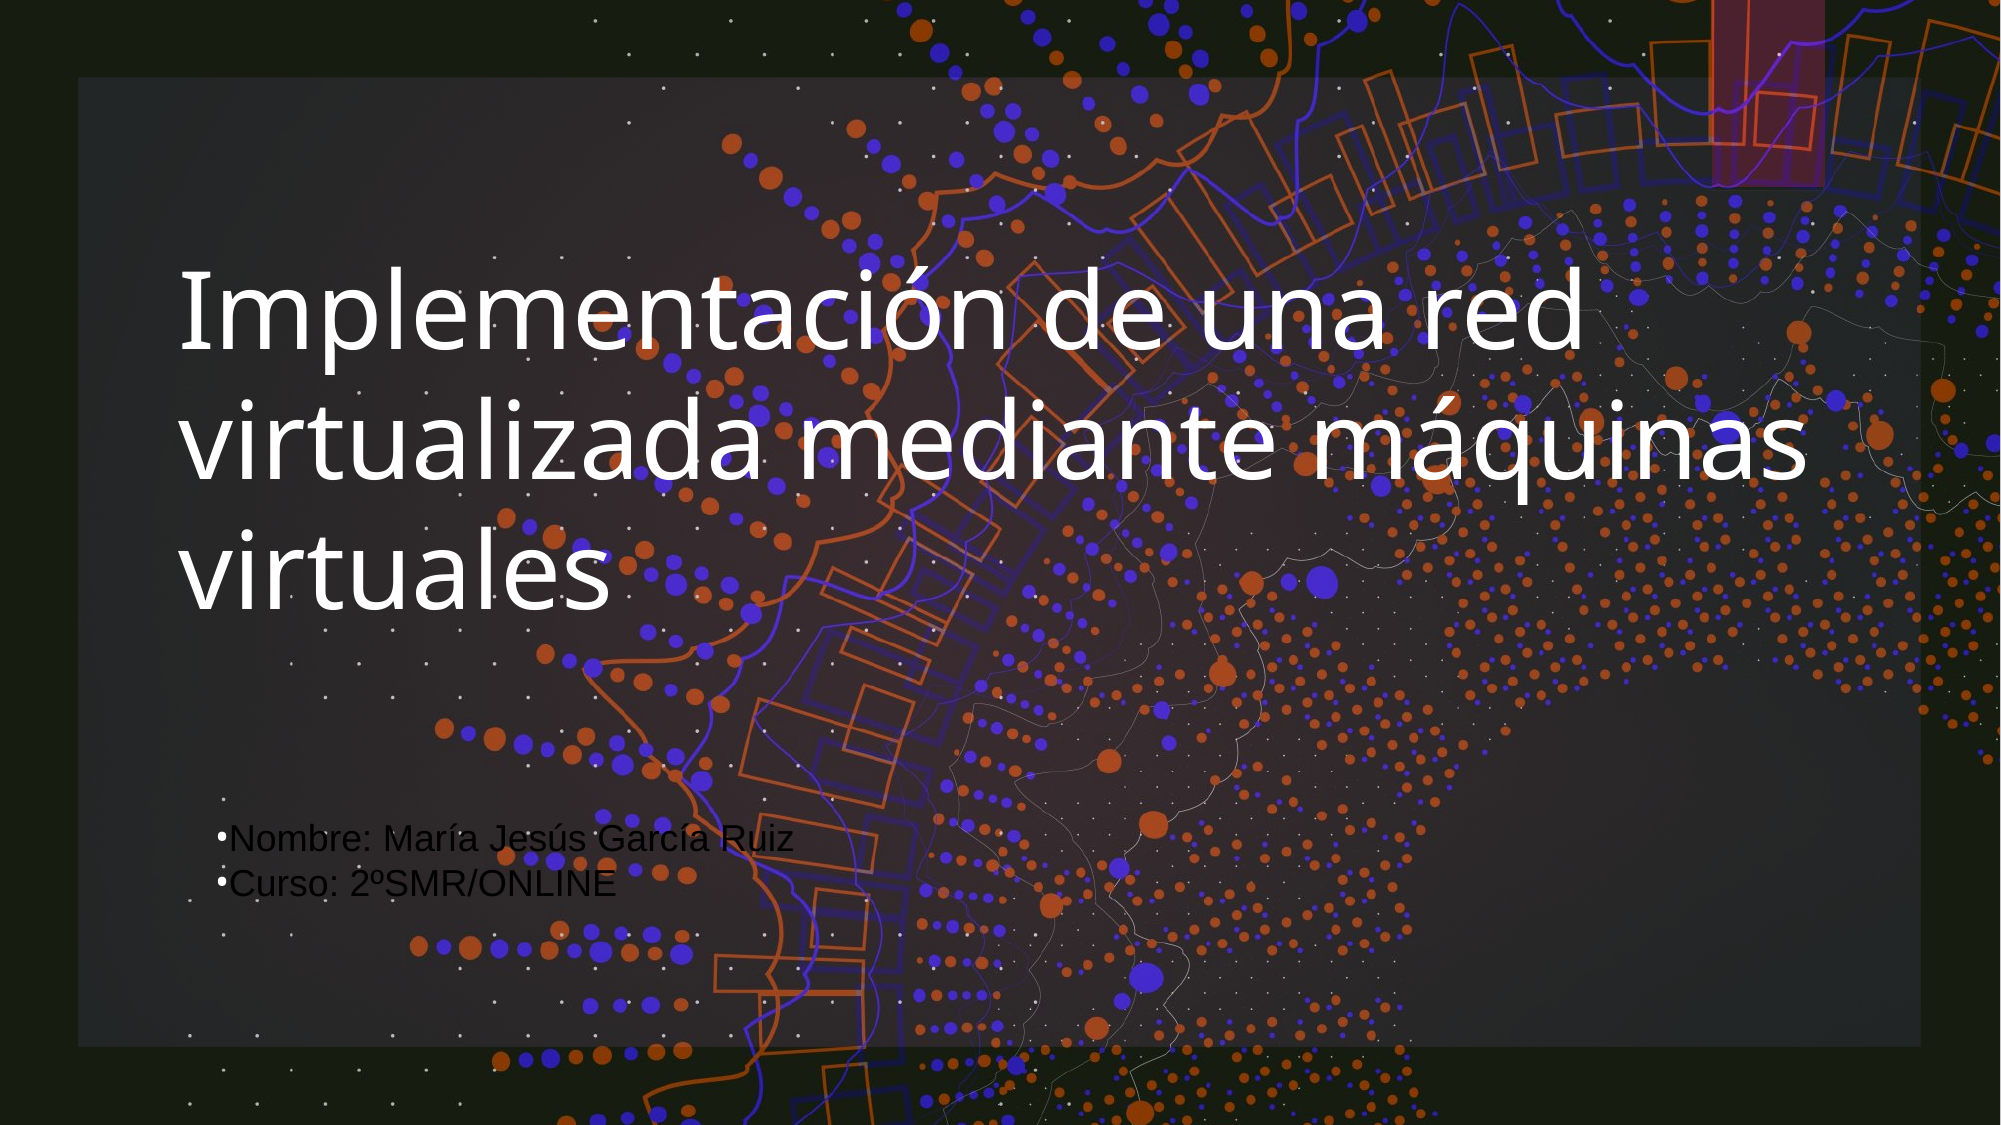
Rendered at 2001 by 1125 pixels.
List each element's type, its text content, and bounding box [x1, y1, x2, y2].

title Implementación de una red virtualizada mediante máquinas virtuales [163, 122, 1836, 639]
picture [0, 0, 2000, 1125]
subtitle Nombre: María Jesús García Ruiz Curso: 2ºSMR/ONLINE [200, 760, 827, 913]
